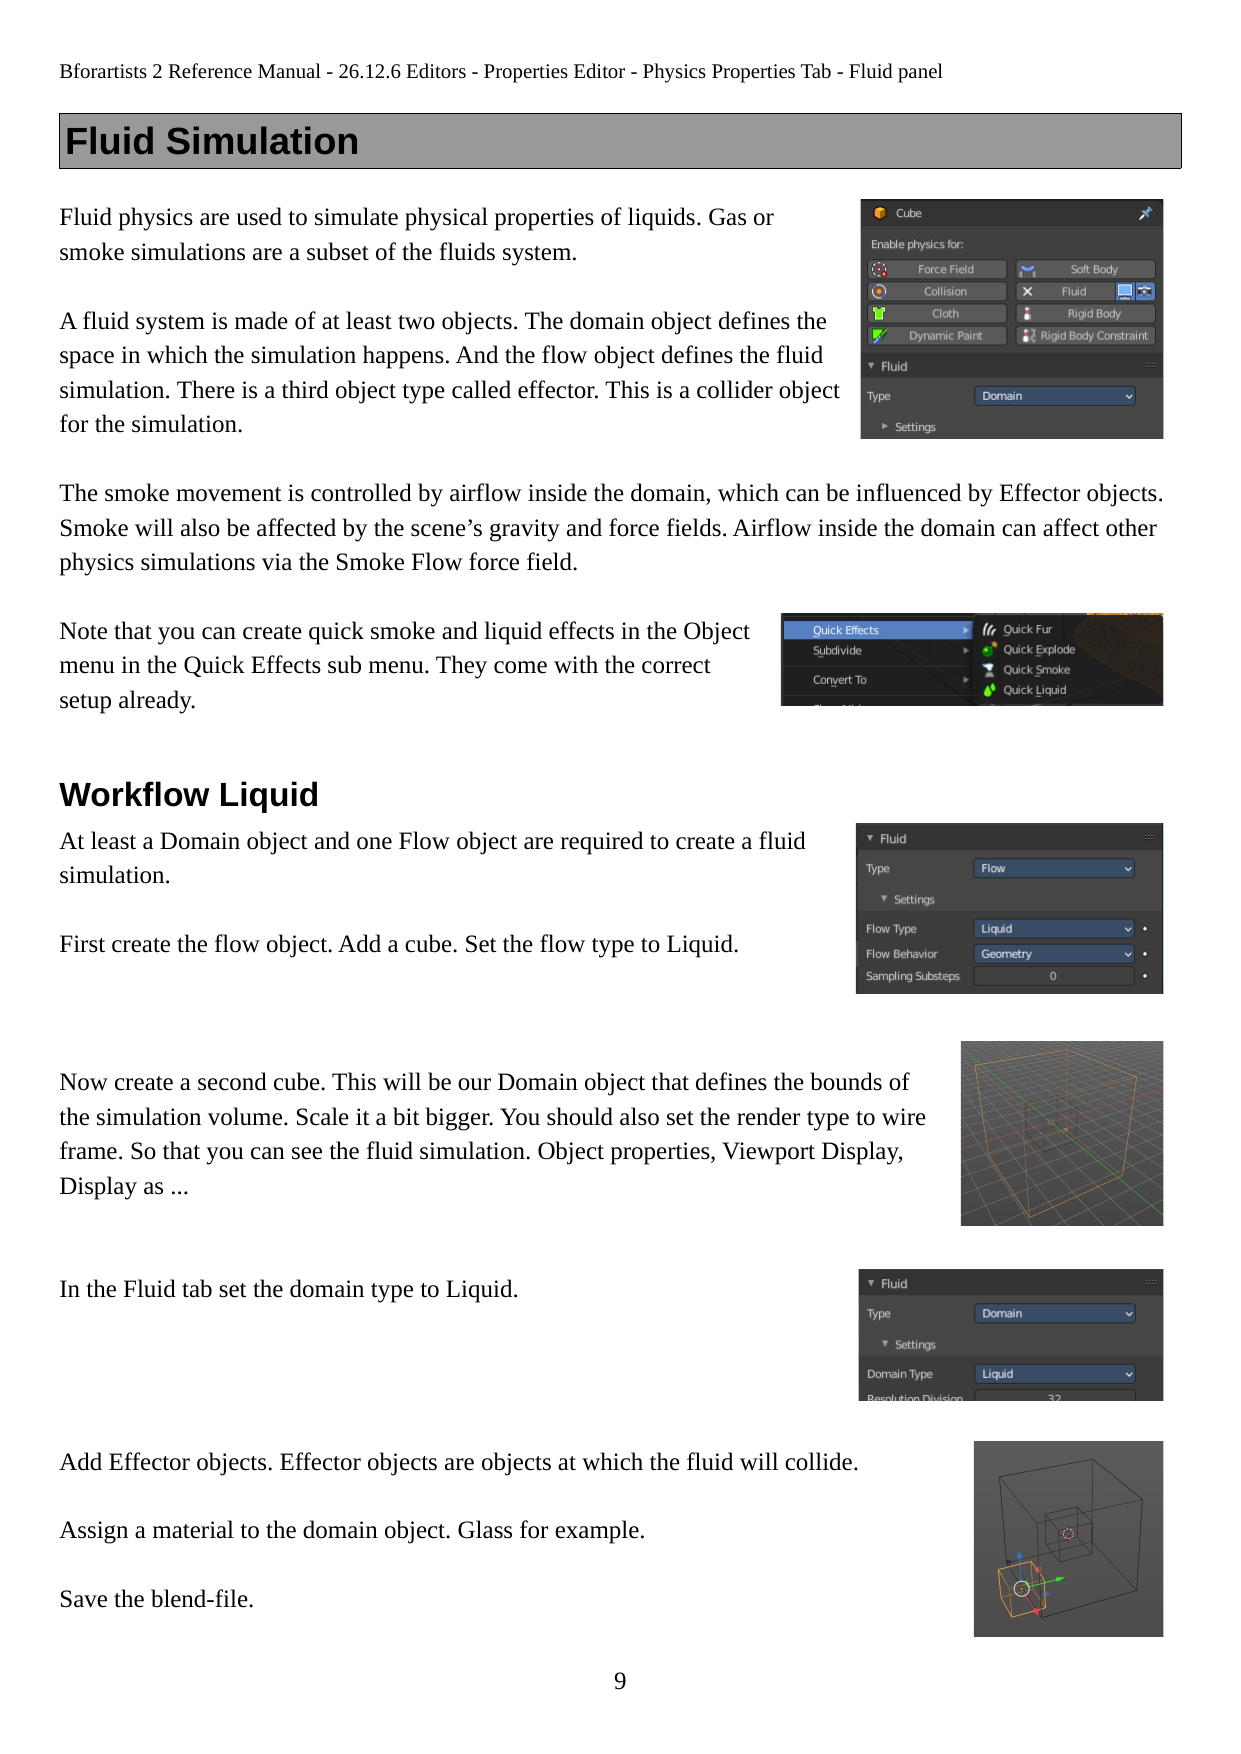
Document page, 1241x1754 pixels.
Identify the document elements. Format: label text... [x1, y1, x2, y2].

subtitle Workflow Liquid [59, 775, 1181, 813]
picture [960, 1041, 1164, 1226]
text The smoke movement is controlled by airflow inside the domain, which can be influenced by Effector objects. Smoke will also be affected by the scene’s gravity and force fields. Airflow inside the domain can affect other physics simulations via the Smoke Flow force field. [59, 478, 1181, 576]
text Now create a second cube. This will be our Domain object that defines the bounds of the simulation volume. Scale it a bit bigger. You should also set the render type to wire frame. So that you can see the fluid simulation. Object properties, Viewport Display, Display as ... [59, 1067, 960, 1199]
text A fluid system is made of at least two objects. The domain object defines the space in which the simulation happens. And the flow object defines the fluid simulation. There is a third object type called effector. This is a collider object for the simulation. [59, 306, 860, 438]
text Save the blend-file. [59, 1584, 973, 1613]
text Assign a material to the domain object. Glass for example. [59, 1516, 973, 1544]
picture [973, 1441, 1164, 1637]
picture [780, 613, 1164, 706]
text [1164, 1584, 1181, 1613]
picture [860, 199, 1164, 439]
text First create the flow object. Add a cube. Set the flow type to Liquid. [59, 929, 855, 958]
picture [858, 1269, 1164, 1401]
table_header Fluid Simulation [60, 114, 1181, 168]
text At least a Domain object and one Flow object are required to create a fluid simulation. [59, 826, 855, 889]
text Add Effector objects. Effector objects are objects at which the fluid will collide. [59, 1447, 973, 1475]
text Note that you can create quick smoke and liquid effects in the Object menu in the Quick Effects sub menu. They come with the correct setup already. [59, 616, 1181, 714]
text Fluid physics are used to simulate physical properties of liquids. Gas or smoke simulations are a subset of the fluids system. [59, 202, 860, 266]
text In the Fluid tab set the domain type to Liquid. [59, 1274, 858, 1303]
picture [855, 823, 1164, 994]
